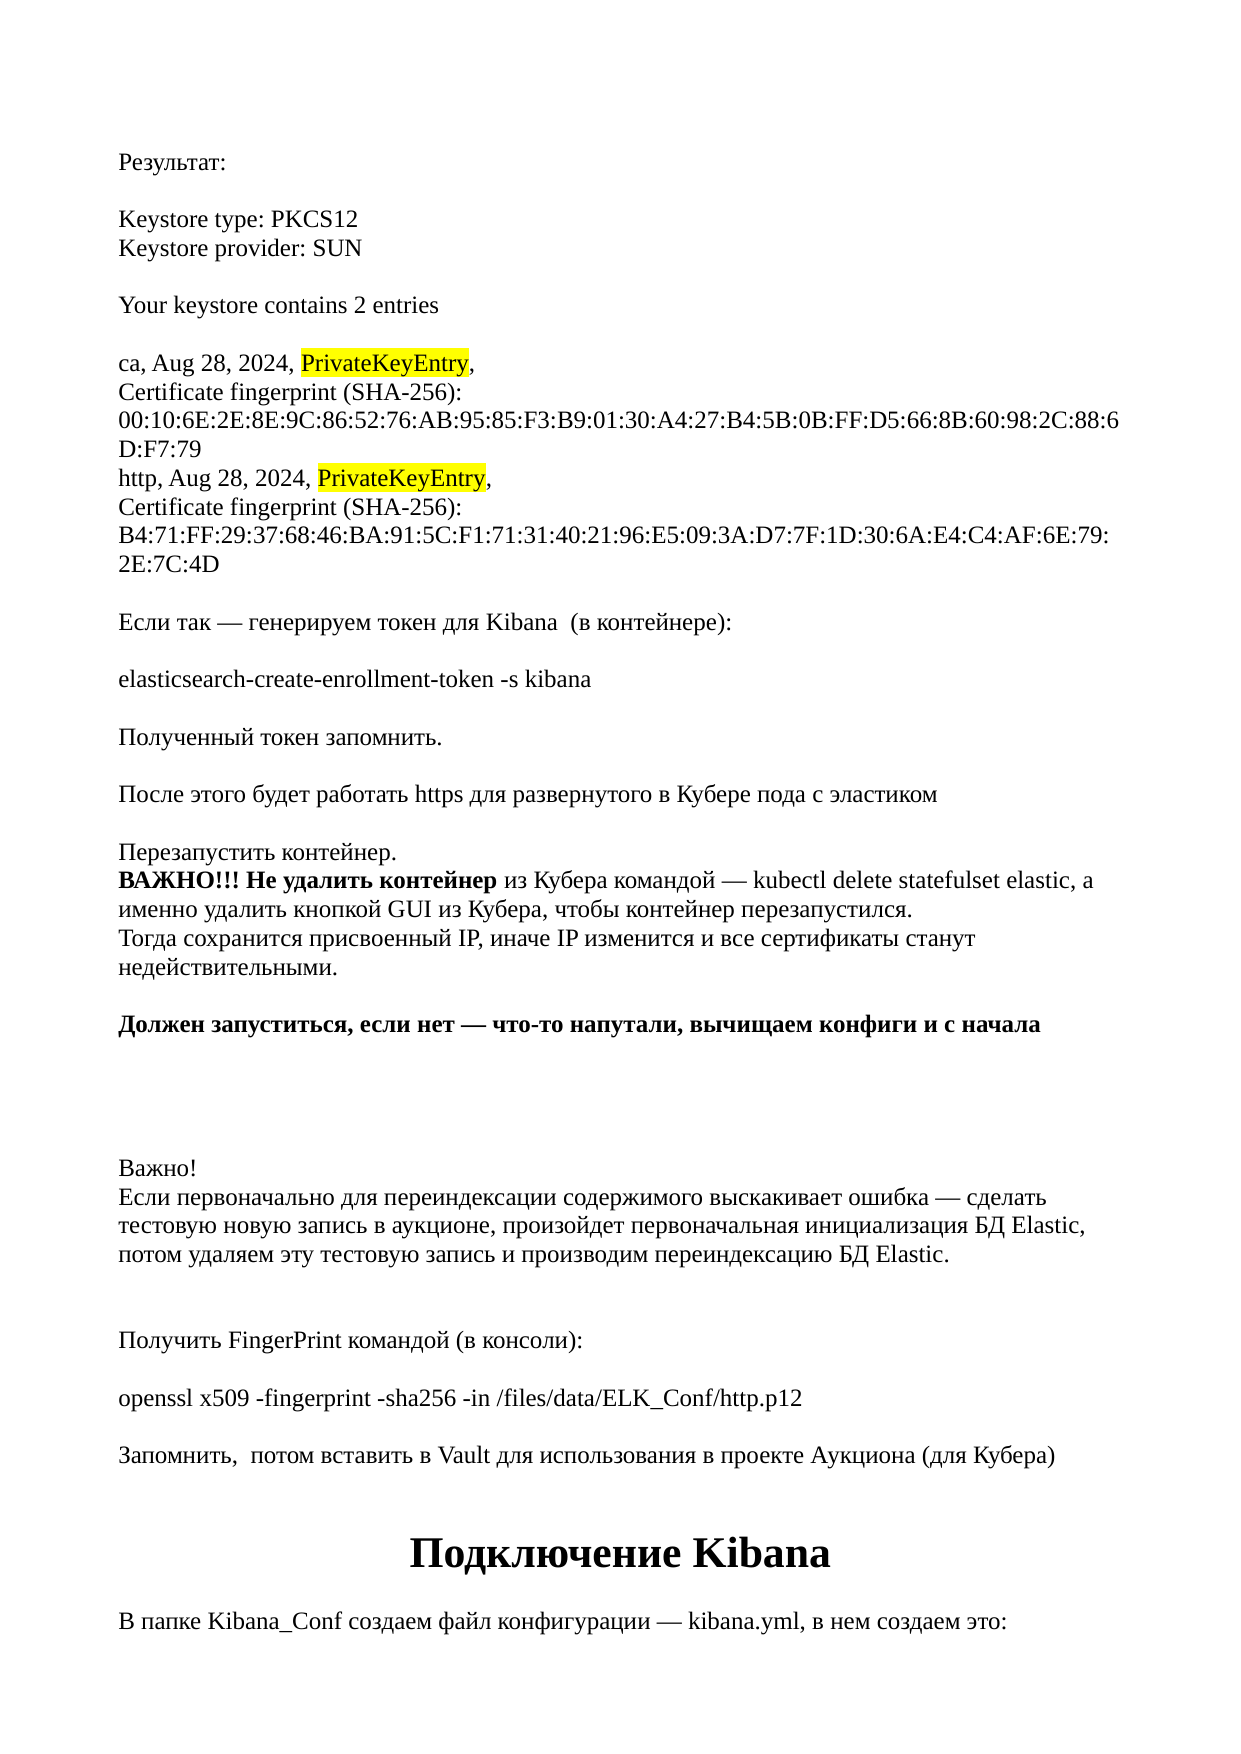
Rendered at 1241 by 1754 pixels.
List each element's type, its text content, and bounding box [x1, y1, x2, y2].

text ВАЖНО!!! Не удалить контейнер из Кубера командой — kubectl delete statefulset elastic, а именно удалить кнопкой GUI из Кубера, чтобы контейнер перезапустился. [118, 866, 1122, 923]
text Подключение Kibana [118, 1527, 1122, 1577]
text После этого будет работать https для развернутого в Кубере пода с эластиком [118, 779, 1122, 808]
text Если первоначально для переиндексации содержимого выскакивает ошибка — сделать тестовую новую запись в аукционе, произойдет первоначальная инициализация БД Elastic, потом удаляем эту тестовую запись и производим переиндексацию БД Elastic. [118, 1182, 1122, 1268]
text Должен запуститься, если нет — что-то напутали, вычищаем конфиги и с начала [118, 1009, 1122, 1038]
text Certificate fingerprint (SHA-256): 00:10:6E:2E:8E:9C:86:52:76:AB:95:85:F3:B9:01:30:A4:27:B4:5B:0B:FF:D5:66:8B:60:98:2C:88:6D:F7:79 [118, 377, 1122, 463]
text Keystore type: PKCS12 [118, 204, 1122, 233]
text Your keystore contains 2 entries [118, 291, 1122, 319]
text http, Aug 28, 2024, PrivateKeyEntry, [118, 463, 1122, 492]
text В папке Kibana_Conf создаем файл конфигурации — kibana.yml, в нем создаем это: [118, 1606, 1122, 1635]
text Keystore provider: SUN [118, 233, 1122, 262]
text Полученный токен запомнить. [118, 722, 1122, 751]
text Важно! [118, 1153, 1122, 1182]
text Если так — генерируем токен для Kibana (в контейнере): [118, 607, 1122, 636]
text Перезапустить контейнер. [118, 837, 1122, 866]
text Тогда сохранится присвоенный IP, иначе IP изменится и все сертификаты станут недействительными. [118, 923, 1122, 981]
text ca, Aug 28, 2024, PrivateKeyEntry, [118, 348, 1122, 377]
text openssl x509 -fingerprint -sha256 -in /files/data/ELK_Conf/http.p12 Запомнить, потом вставить в Vault для использования в проекте Аукциона (для Кубера) [118, 1383, 1122, 1469]
text Результат: [118, 147, 1122, 176]
text elasticsearch-create-enrollment-token -s kibana [118, 664, 1122, 693]
text Получить FingerPrint командой (в консоли): [118, 1326, 1122, 1354]
text Certificate fingerprint (SHA-256): B4:71:FF:29:37:68:46:BA:91:5C:F1:71:31:40:21:96:E5:09:3A:D7:7F:1D:30:6A:E4:C4:AF:6E:79:2E:7C:4D [118, 492, 1122, 578]
